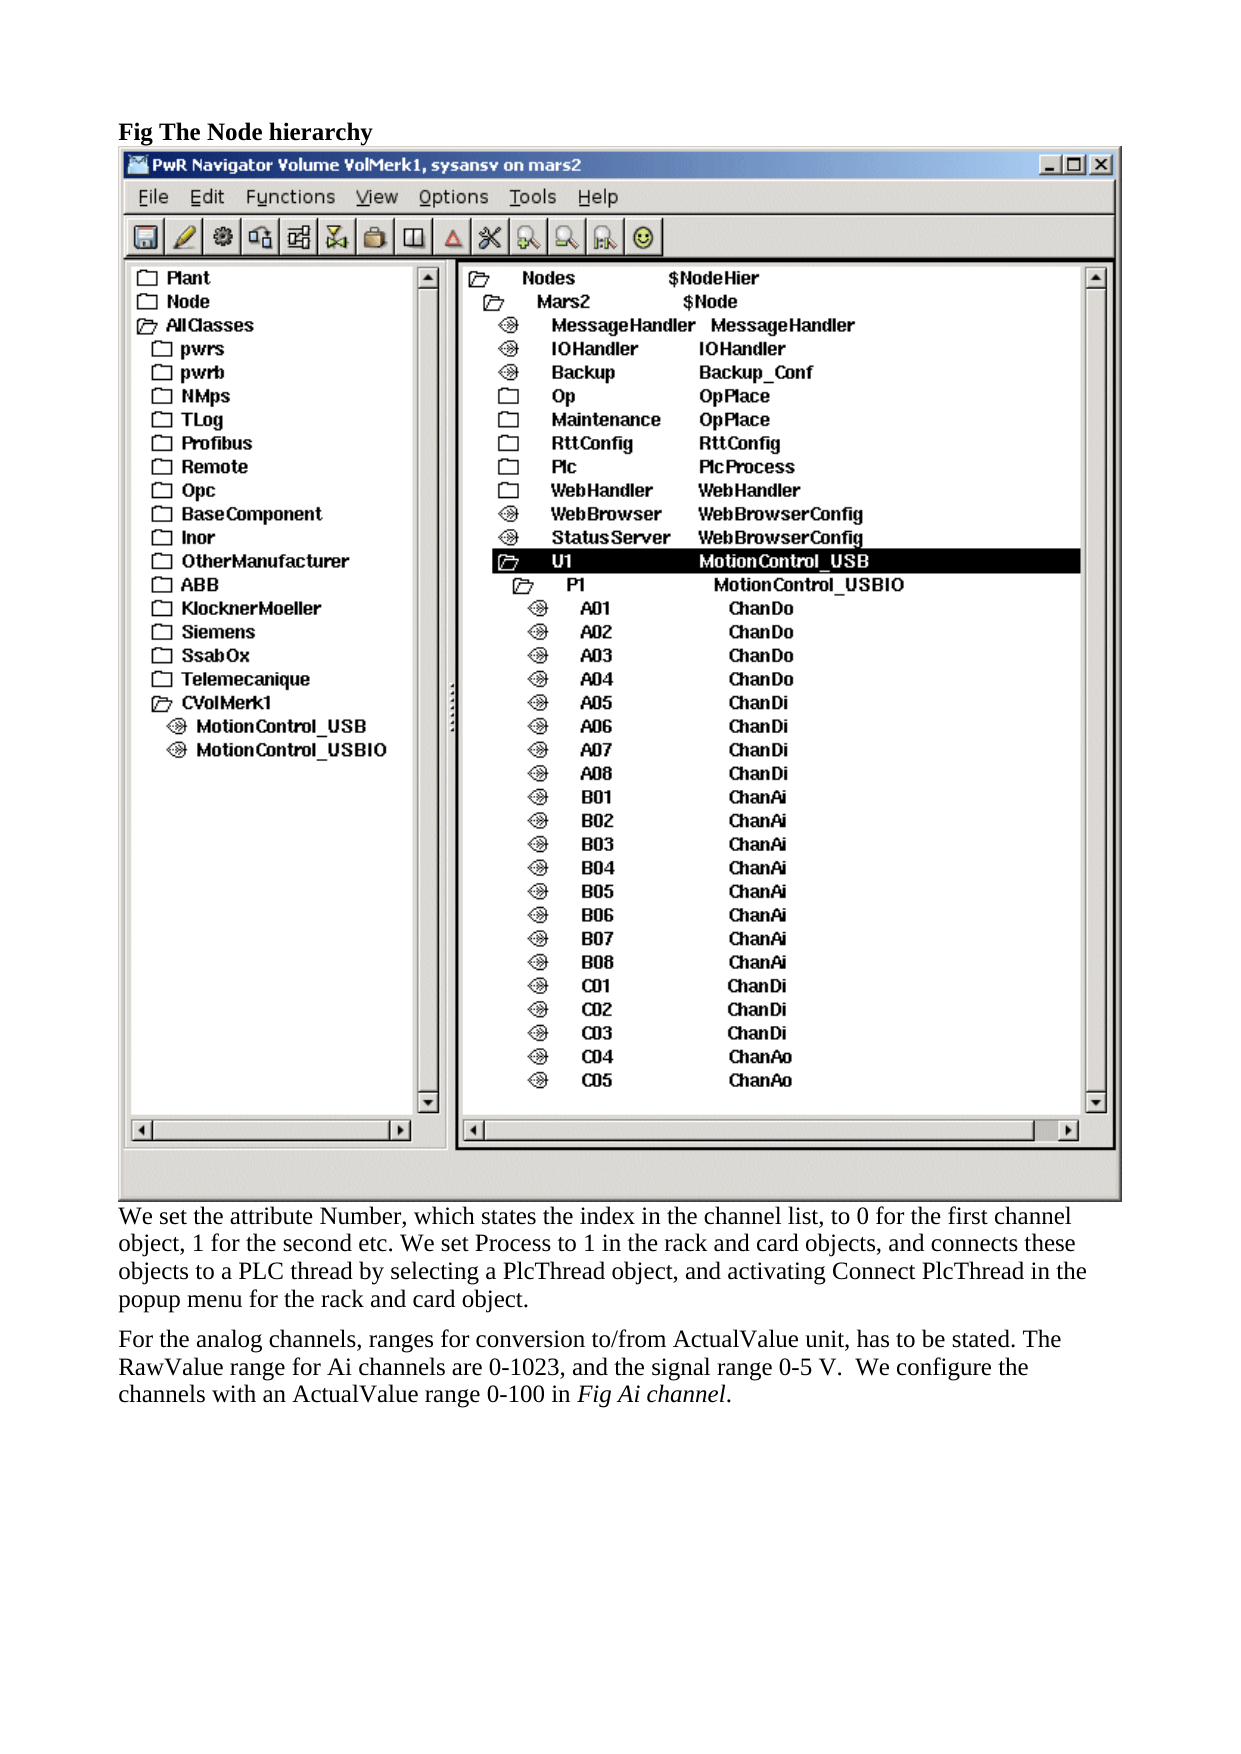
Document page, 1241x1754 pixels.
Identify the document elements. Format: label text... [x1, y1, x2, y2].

text Fig The Node hierarchy [118, 118, 1122, 146]
text For the analog channels, ranges for conversion to/from ActualValue unit, has to be stated. The RawValue range for Ai channels are 0-1023, and the signal range 0-5 V. We configure the channels with an ActualValue range 0-100 in Fig Ai channel. [118, 1325, 1122, 1408]
text We set the attribute Number, which states the index in the channel list, to 0 for the first channel object, 1 for the second etc. We set Process to 1 in the rack and card objects, and connects these objects to a PLC thread by selecting a PlcThread object, and activating Connect PlcThread in the popup menu for the rack and card object. [118, 1202, 1122, 1313]
picture [118, 146, 1122, 1202]
